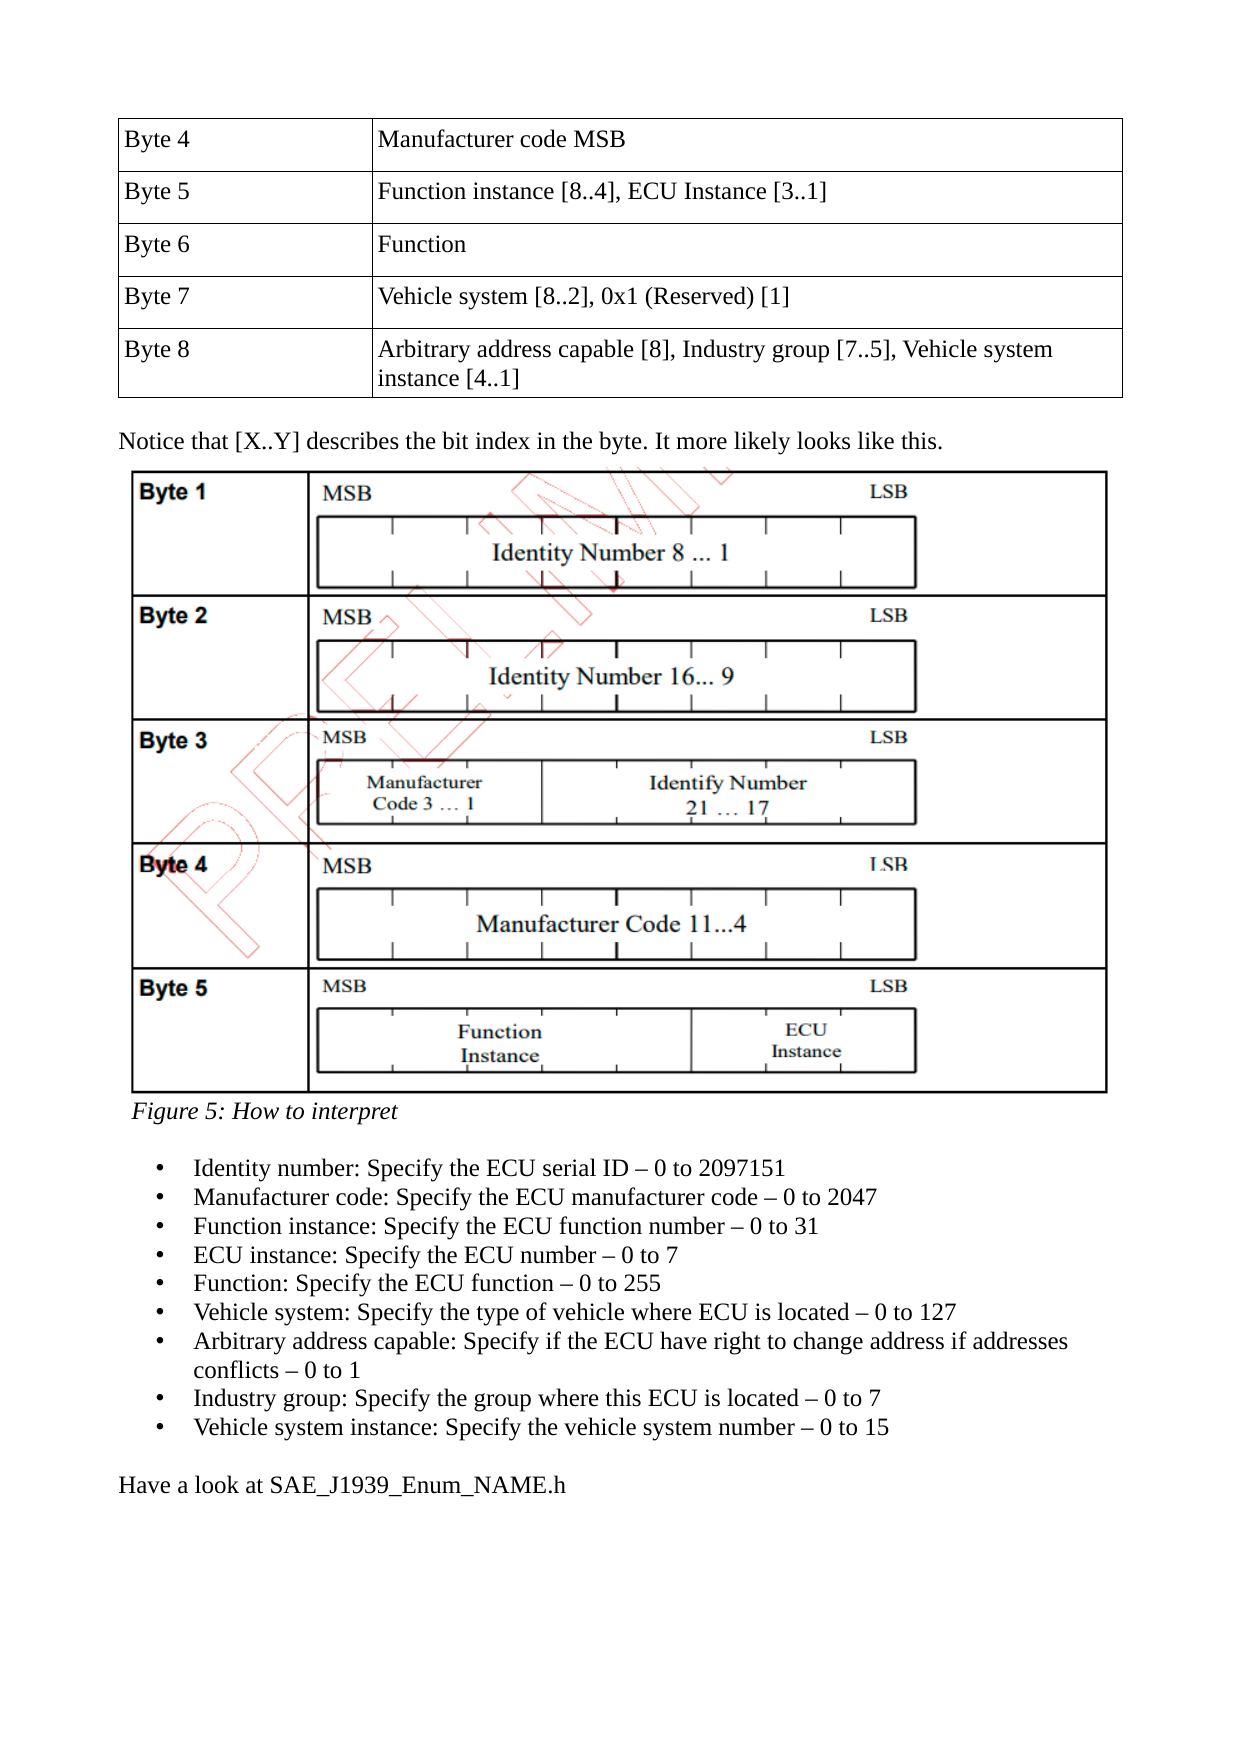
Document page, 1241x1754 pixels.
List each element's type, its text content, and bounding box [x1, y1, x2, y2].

list Industry group: Specify the group where this ECU is located – 0 to 7 [156, 1383, 1122, 1412]
list Arbitrary address capable: Specify if the ECU have right to change address if addresses conflicts – 0 to 1 [156, 1326, 1122, 1383]
table_cell Function instance [8..4], ECU Instance [3..1] [373, 172, 1122, 223]
table_cell Manufacturer code MSB [373, 119, 1122, 171]
list Function instance: Specify the ECU function number – 0 to 31 [156, 1211, 1122, 1240]
text Have a look at SAE_J1939_Enum_NAME.h [118, 1470, 1122, 1498]
table_cell Byte 4 [119, 119, 372, 171]
picture [131, 467, 1109, 1096]
table_cell Byte 7 [119, 277, 372, 328]
list Identity number: Specify the ECU serial ID – 0 to 2097151 [156, 1153, 1122, 1182]
list ECU instance: Specify the ECU number – 0 to 7 [156, 1240, 1122, 1268]
table_cell Function [373, 224, 1122, 276]
text Notice that [X..Y] describes the bit index in the byte. It more likely looks like this. [118, 426, 1122, 455]
list Manufacturer code: Specify the ECU manufacturer code – 0 to 2047 [156, 1182, 1122, 1211]
list Vehicle system: Specify the type of vehicle where ECU is located – 0 to 127 [156, 1297, 1122, 1326]
table_cell Byte 8 [119, 329, 372, 397]
list Vehicle system instance: Specify the vehicle system number – 0 to 15 [156, 1412, 1122, 1441]
text Figure 5: How to interpret [131, 1096, 1109, 1125]
table_cell Byte 6 [119, 224, 372, 276]
table_cell Vehicle system [8..2], 0x1 (Reserved) [1] [373, 277, 1122, 328]
table_cell Byte 5 [119, 172, 372, 223]
list Function: Specify the ECU function – 0 to 255 [156, 1268, 1122, 1297]
table_cell Arbitrary address capable [8], Industry group [7..5], Vehicle system instance [4..1] [373, 329, 1122, 397]
